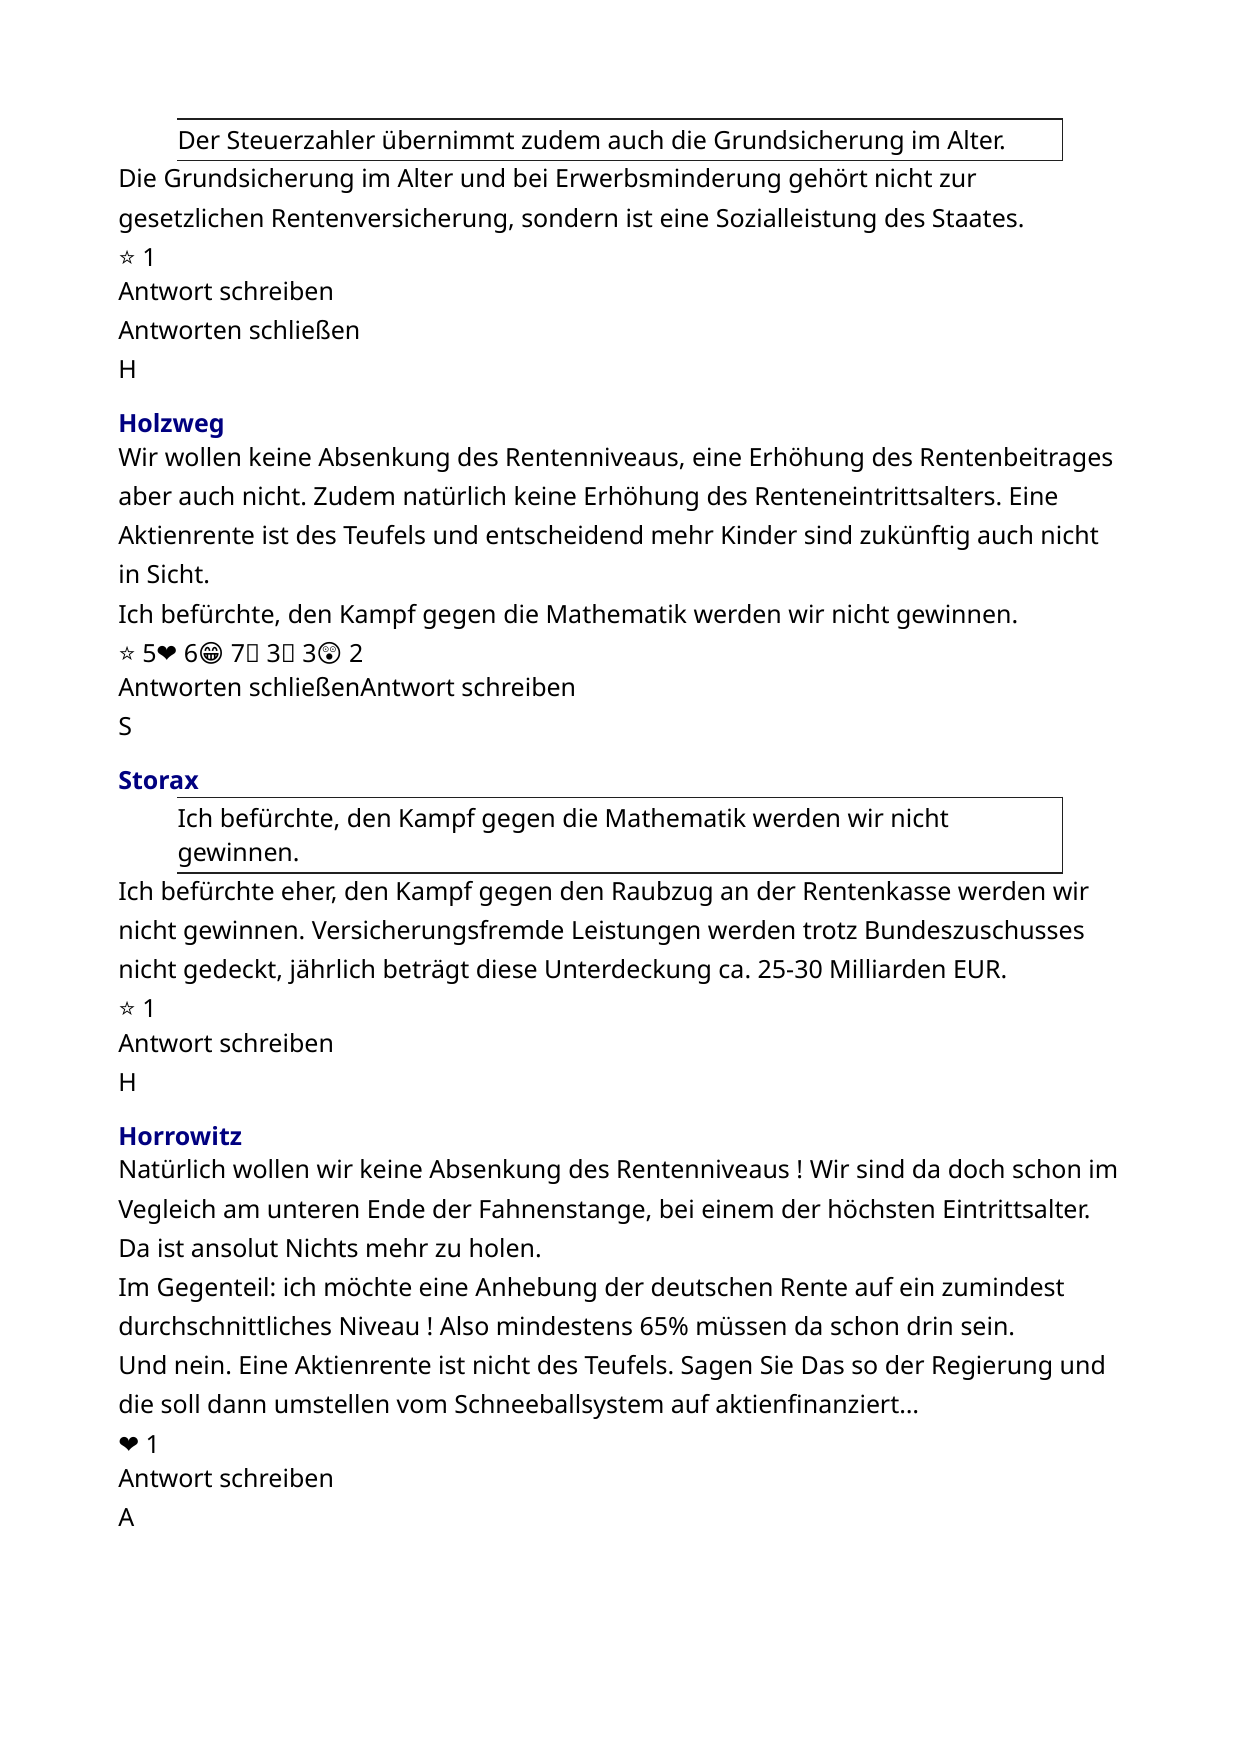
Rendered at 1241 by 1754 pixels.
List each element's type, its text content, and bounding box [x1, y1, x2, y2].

subtitle Holzweg [118, 406, 1122, 440]
text Wir wollen keine Absenkung des Rentenniveaus, eine Erhöhung des Rentenbeitrages aber auch nicht. Zudem natürlich keine Erhöhung des Renteneintrittsalters. Eine Aktienrente ist des Teufels und entscheidend mehr Kinder sind zukünftig auch nicht in Sicht. [118, 440, 1122, 591]
text Antwort schreiben [118, 273, 1122, 308]
text Antworten schließen [118, 313, 1122, 347]
text Der Steuerzahler übernimmt zudem auch die Grundsicherung im Alter. [177, 120, 1062, 160]
text ⭐️ 5❤️ 6😁 7🙁 3🤨 3😲 2 [118, 636, 1122, 669]
text H [118, 352, 1122, 386]
text Ich befürchte, den Kampf gegen die Mathematik werden wir nicht gewinnen. [177, 798, 1062, 872]
text Antwort schreiben [118, 1025, 1122, 1059]
text Natürlich wollen wir keine Absenkung des Rentenniveaus ! Wir sind da doch schon im Vegleich am unteren Ende der Fahnenstange, bei einem der höchsten Eintrittsalter. Da ist ansolut Nichts mehr zu holen. [118, 1152, 1122, 1264]
subtitle Storax [118, 762, 1122, 797]
text ⭐️ 1 [118, 991, 1122, 1025]
text Im Gegenteil: ich möchte eine Anhebung der deutschen Rente auf ein zumindest durchschnittliches Niveau ! Also mindestens 65% müssen da schon drin sein. [118, 1270, 1122, 1343]
text Ich befürchte eher, den Kampf gegen den Raubzug an der Rentenkasse werden wir nicht gewinnen. Versicherungsfremde Leistungen werden trotz Bundeszuschusses nicht gedeckt, jährlich beträgt diese Unterdeckung ca. 25-30 Milliarden EUR. [118, 874, 1122, 986]
text S [118, 709, 1122, 743]
text Antworten schließenAntwort schreiben [118, 669, 1122, 704]
text ⭐️ 1 [118, 239, 1122, 273]
text H [118, 1064, 1122, 1098]
text Die Grundsicherung im Alter und bei Erwerbsminderung gehört nicht zur gesetzlichen Rentenversicherung, sondern ist eine Sozialleistung des Staates. [118, 161, 1122, 234]
text A [118, 1499, 1122, 1534]
text Und nein. Eine Aktienrente ist nicht des Teufels. Sagen Sie Das so der Regierung und die soll dann umstellen vom Schneeballsystem auf aktienfinanziert… [118, 1348, 1122, 1421]
text Ich befürchte, den Kampf gegen die Mathematik werden wir nicht gewinnen. [118, 596, 1122, 630]
text Antwort schreiben [118, 1460, 1122, 1494]
subtitle Horrowitz [118, 1118, 1122, 1152]
text ❤️ 1 [118, 1426, 1122, 1460]
